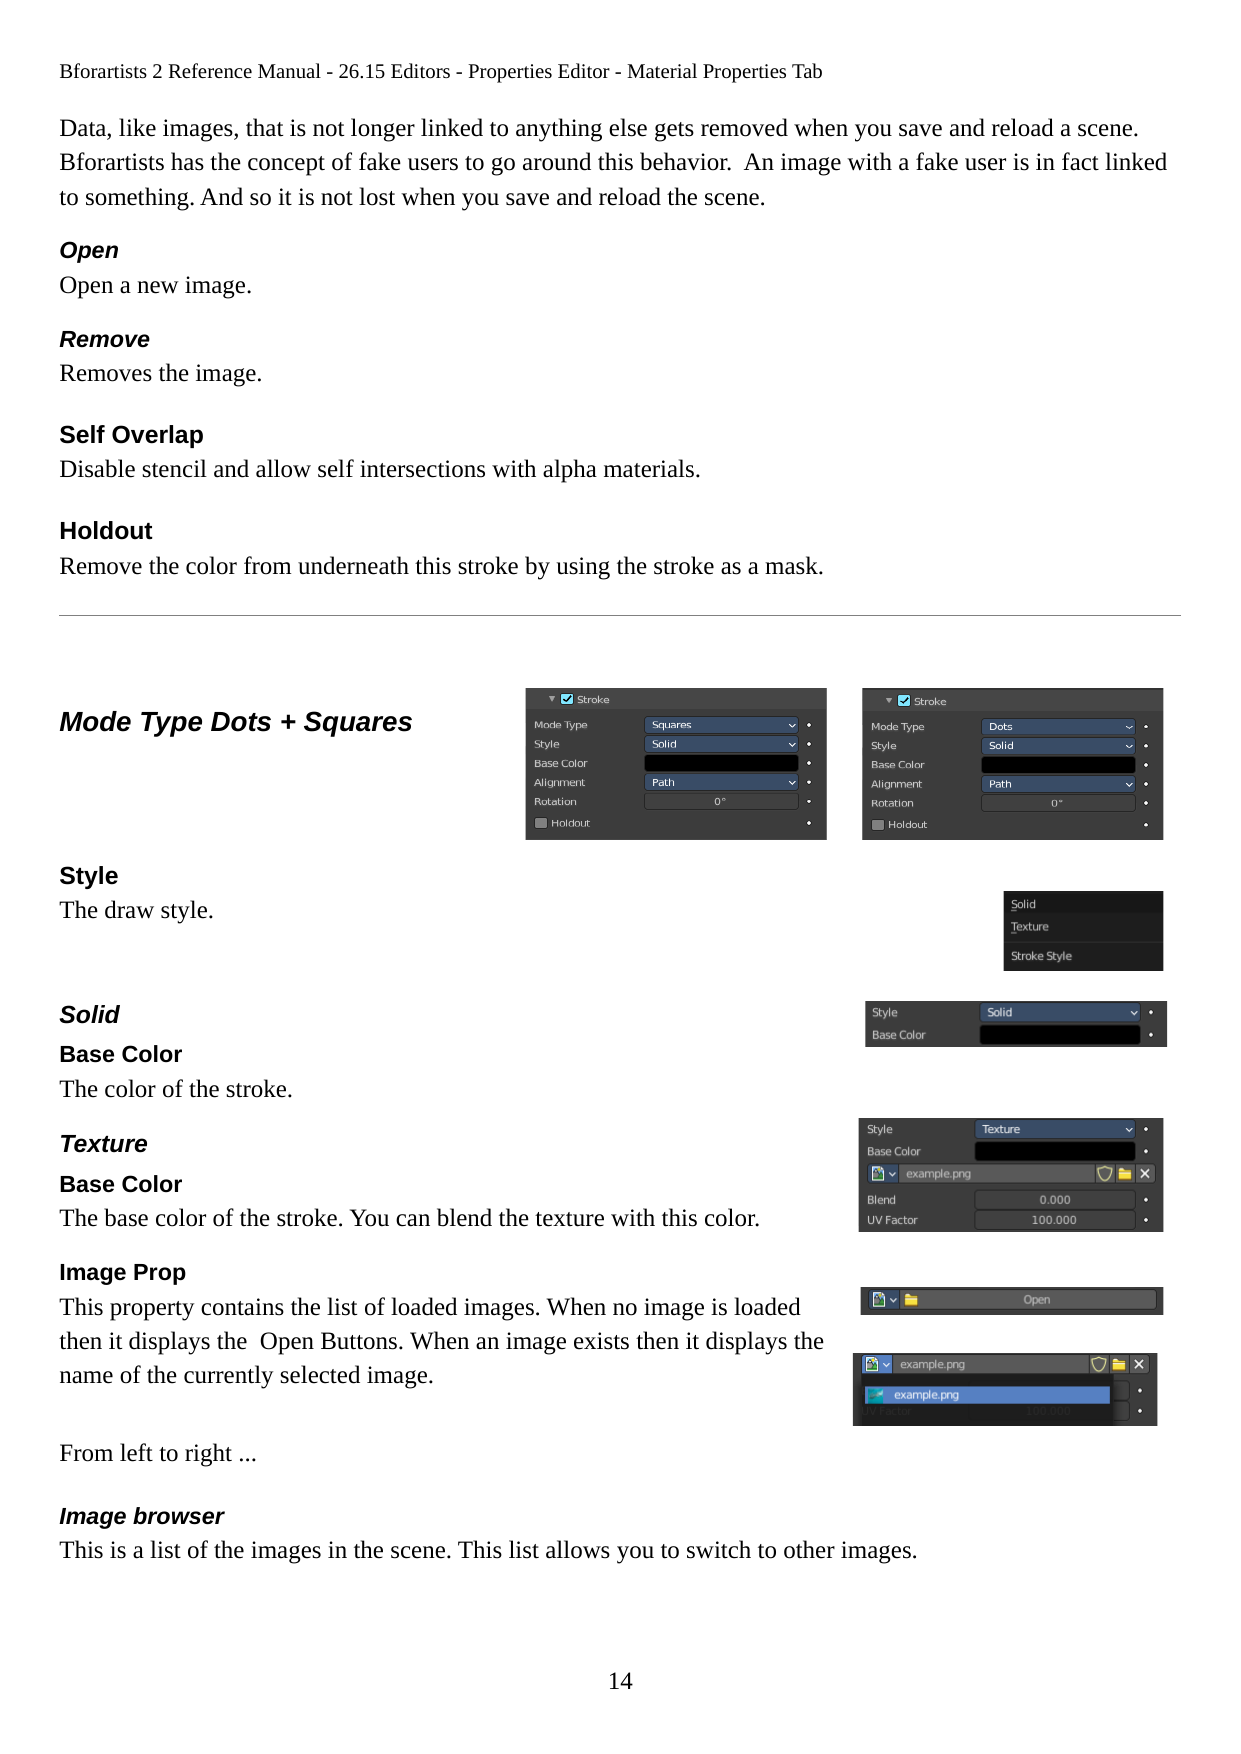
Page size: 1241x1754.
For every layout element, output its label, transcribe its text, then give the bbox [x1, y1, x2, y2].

text This is a list of the images in the scene. This list allows you to switch to other images. [59, 1535, 1181, 1564]
subtitle Base Color [59, 1170, 858, 1197]
text The color of the stroke. [59, 1074, 1181, 1103]
subtitle Style [59, 861, 1181, 889]
picture [525, 688, 827, 840]
subtitle Remove [59, 325, 1181, 352]
subtitle Mode Type Dots + Squares [59, 706, 525, 738]
subtitle [1164, 1129, 1181, 1158]
subtitle Texture [59, 1129, 858, 1158]
picture [858, 1118, 1164, 1232]
picture [852, 1353, 1158, 1426]
subtitle Base Color [59, 1041, 1181, 1068]
subtitle Image Prop [59, 1259, 1181, 1285]
text This property contains the list of loaded images. When no image is loaded then it displays the Open Buttons. When an image exists then it displays the name of the currently selected image. [59, 1292, 1181, 1389]
text The base color of the stroke. You can blend the texture with this color. [59, 1203, 858, 1232]
picture [865, 1001, 1168, 1047]
text From left to right ... [59, 1438, 1181, 1467]
subtitle [1164, 1170, 1181, 1197]
text The draw style. [59, 896, 1003, 924]
picture [1003, 891, 1164, 971]
subtitle Solid [59, 1000, 1181, 1028]
picture [860, 1287, 1164, 1315]
text Open a new image. [59, 270, 1181, 299]
text Remove the color from underneath this stroke by using the stroke as a mask. [59, 551, 1181, 580]
text Data, like images, that is not longer linked to anything else gets removed when you save and reload a scene. Bforartists has the concept of fake users to go around this behavior. An image with a fake user is in fact linked to something. And so it is not lost when you save and reload the scene. [59, 113, 1181, 210]
subtitle [827, 706, 862, 738]
text [1164, 896, 1181, 924]
subtitle [1164, 706, 1181, 738]
subtitle Self Overlap [59, 420, 1181, 448]
subtitle Image browser [59, 1502, 1181, 1529]
subtitle Open [59, 237, 1181, 264]
text Disable stencil and allow self intersections with alpha materials. [59, 454, 1181, 483]
subtitle Holdout [59, 516, 1181, 545]
text Removes the image. [59, 358, 1181, 387]
picture [862, 688, 1164, 840]
